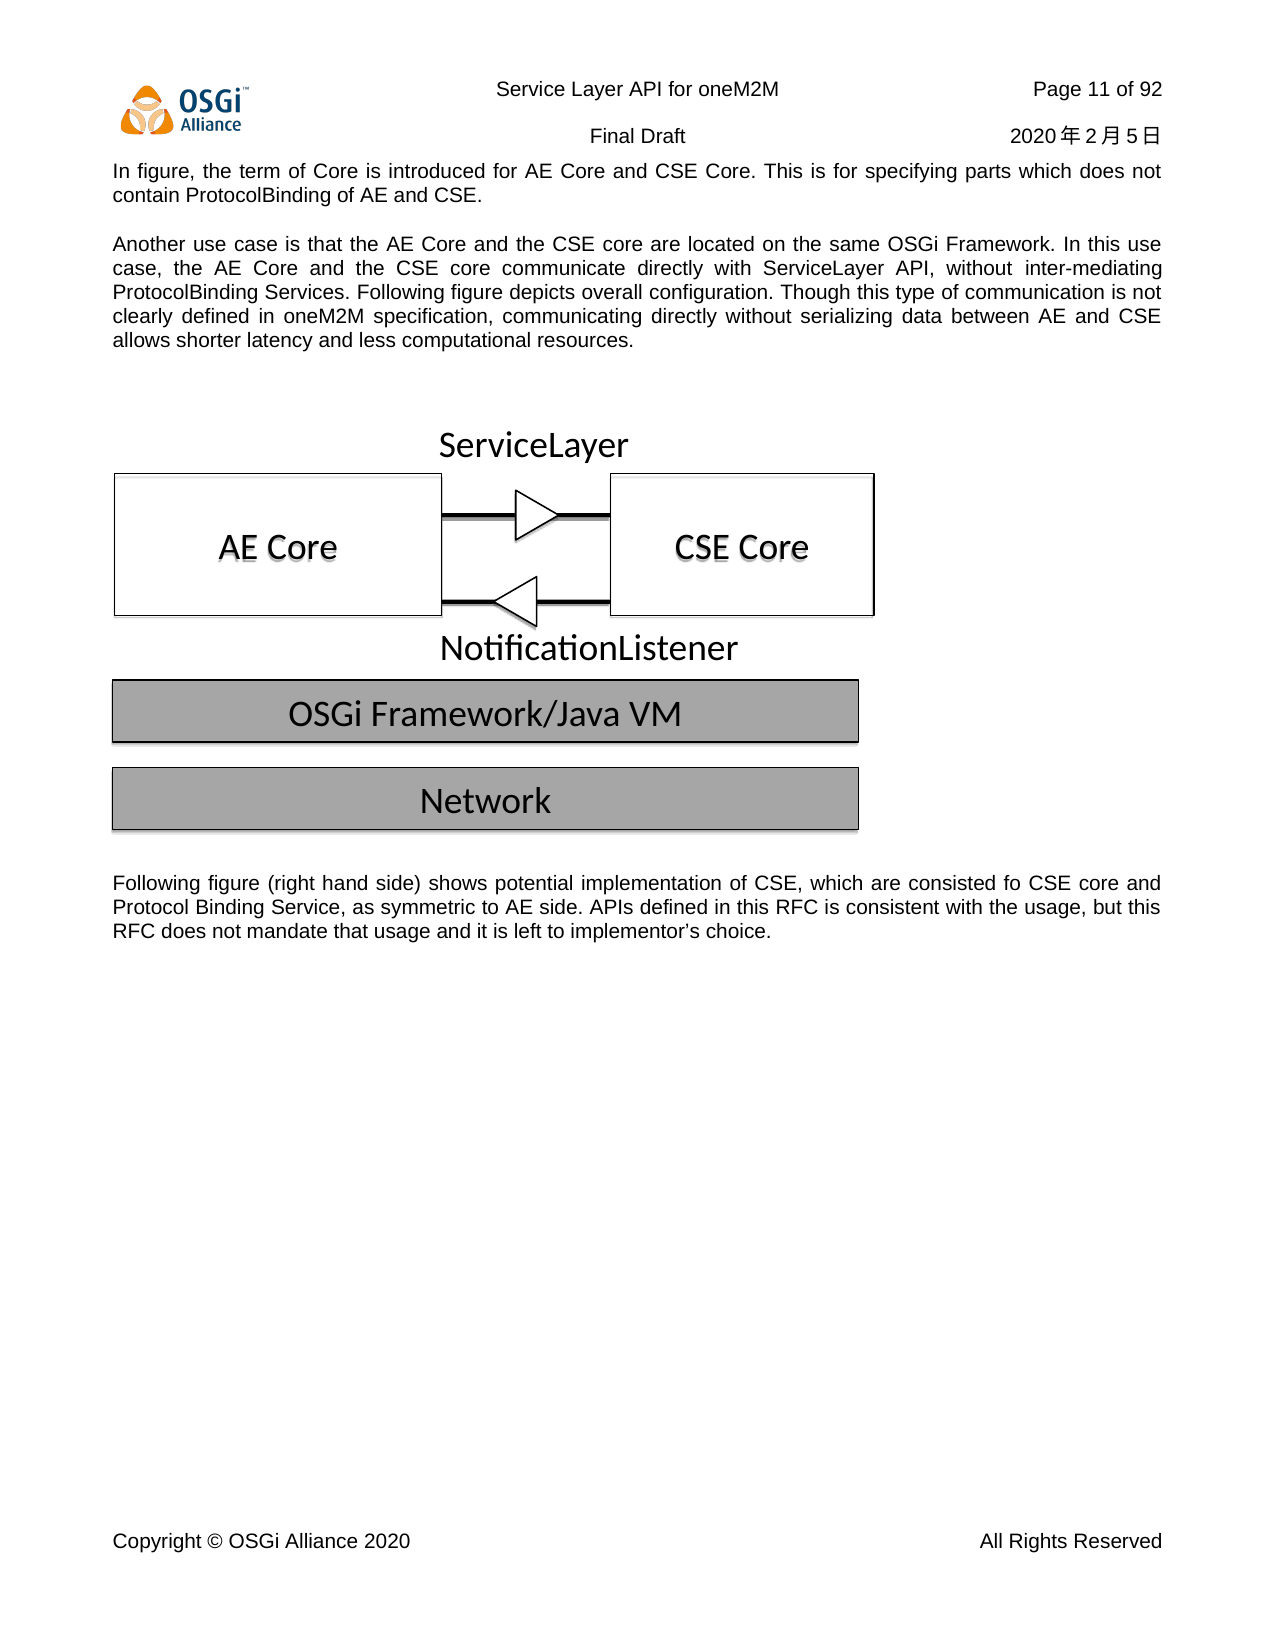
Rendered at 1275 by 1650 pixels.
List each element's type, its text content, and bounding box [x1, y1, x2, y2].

picture [113, 78, 257, 142]
text Another use case is that the AE Core and the CSE core are located on the same OSGi Framework. In this use case, the AE Core and the CSE core communicate directly with ServiceLayer API, without inter-mediating ProtocolBinding Services. Following figure depicts overall configuration. Though this type of communication is not clearly defined in oneM2M specification, communicating directly without serializing data between AE and CSE allows shorter latency and less computational resources. [112, 232, 1162, 352]
text In figure, the term of Core is introduced for AE Core and CSE Core. This is for specifying parts which does not contain ProtocolBinding of AE and CSE. [112, 159, 1162, 207]
text Following figure (right hand side) shows potential implementation of CSE, which are consisted fo CSE core and Protocol Binding Service, as symmetric to AE side. APIs defined in this RFC is consistent with the usage, but this RFC does not mandate that usage and it is left to implementor’s choice. [112, 871, 1162, 943]
